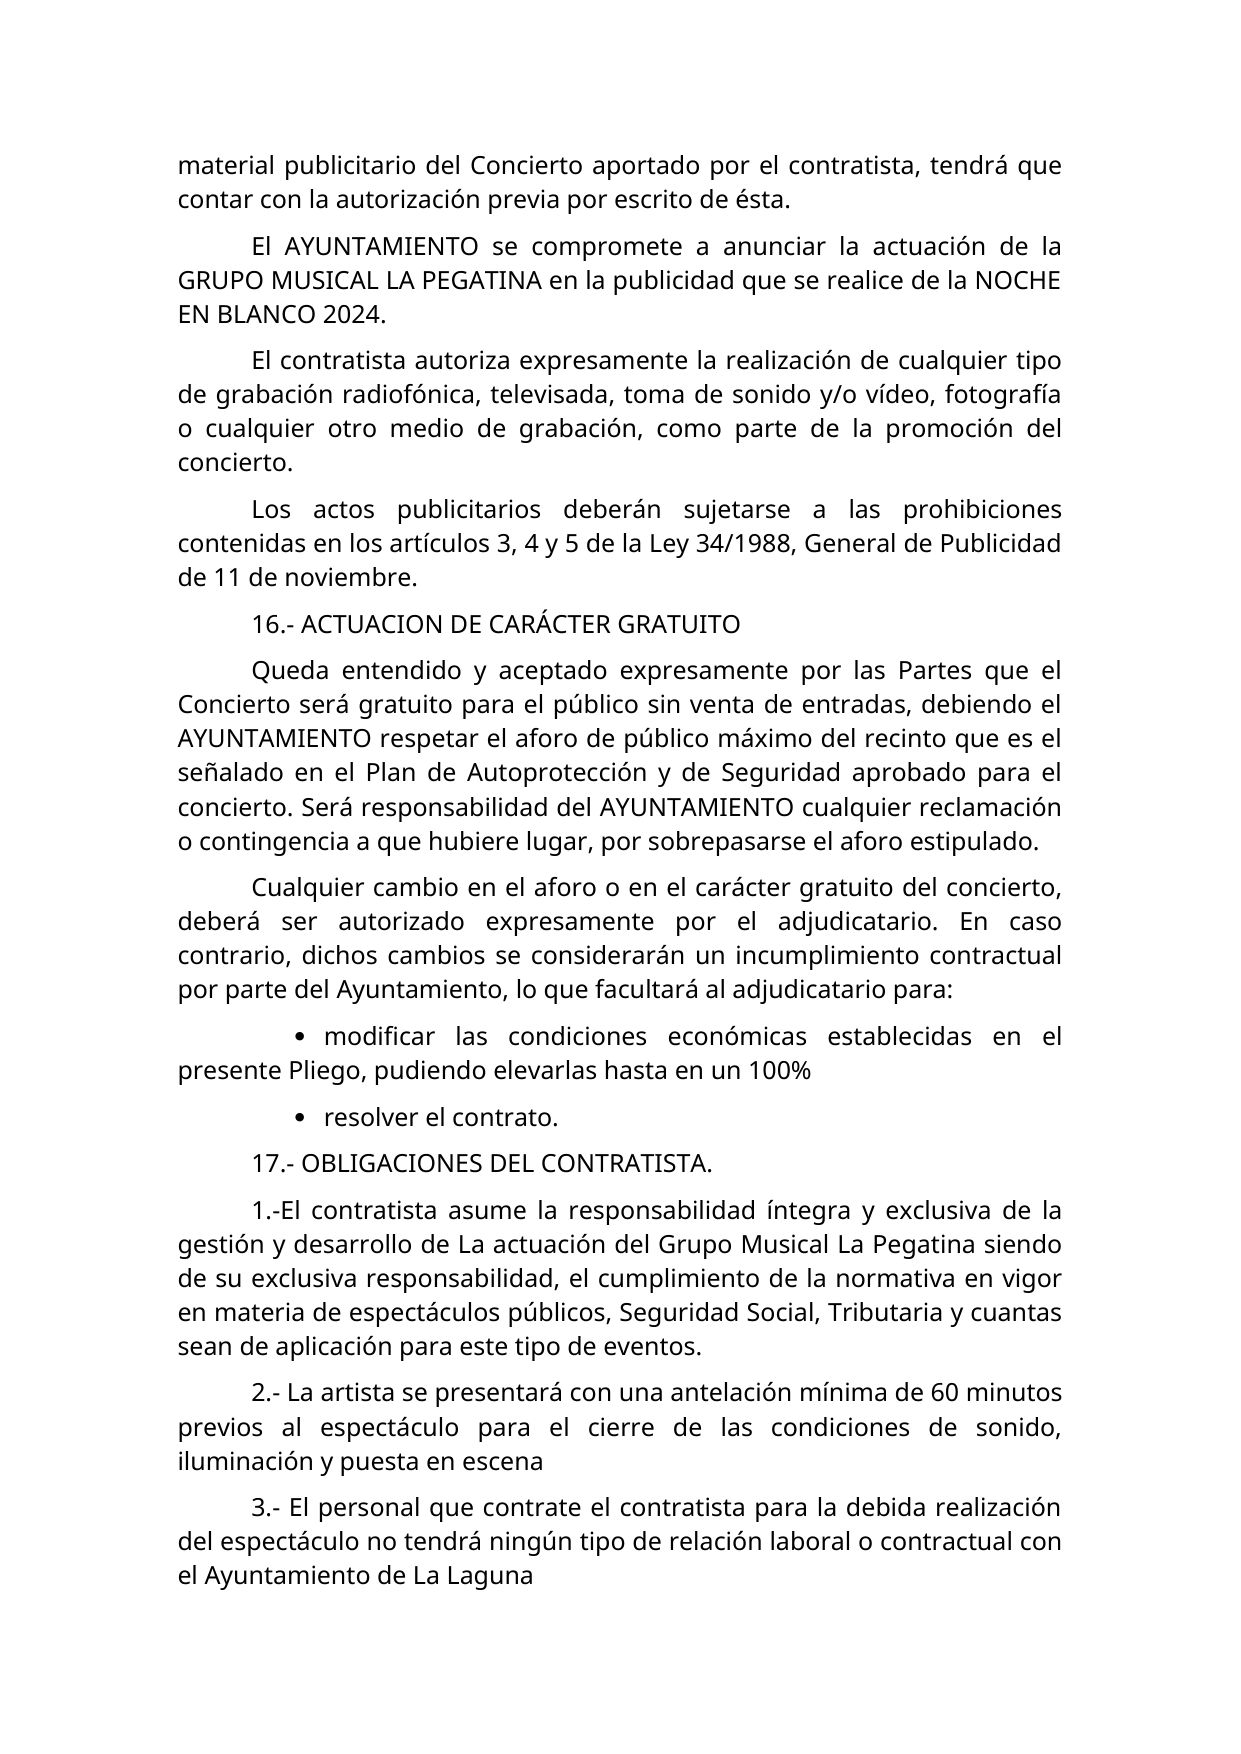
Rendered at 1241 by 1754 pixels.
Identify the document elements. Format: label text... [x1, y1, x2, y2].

list modificar las condiciones económicas establecidas en el presente Pliego, pudiendo elevarlas hasta en un 100% [177, 1018, 1063, 1087]
text 3.- El personal que contrate el contratista para la debida realización del espectáculo no tendrá ningún tipo de relación laboral o contractual con el Ayuntamiento de La Laguna [177, 1490, 1063, 1592]
text material publicitario del Concierto aportado por el contratista, tendrá que contar con la autorización previa por escrito de ésta. [177, 148, 1063, 216]
text El contratista autoriza expresamente la realización de cualquier tipo de grabación radiofónica, televisada, toma de sonido y/o vídeo, fotografía o cualquier otro medio de grabación, como parte de la promoción del concierto. [177, 343, 1063, 479]
text 16.- ACTUACION DE CARÁCTER GRATUITO [177, 606, 1063, 640]
text El AYUNTAMIENTO se compromete a anunciar la actuación de la GRUPO MUSICAL LA PEGATINA en la publicidad que se realice de la NOCHE EN BLANCO 2024. [177, 228, 1063, 330]
text 1.-El contratista asume la responsabilidad íntegra y exclusiva de la gestión y desarrollo de La actuación del Grupo Musical La Pegatina siendo de su exclusiva responsabilidad, el cumplimiento de la normativa en vigor en materia de espectáculos públicos, Seguridad Social, Tributaria y cuantas sean de aplicación para este tipo de eventos. [177, 1192, 1063, 1363]
text Cualquier cambio en el aforo o en el carácter gratuito del concierto, deberá ser autorizado expresamente por el adjudicatario. En caso contrario, dichos cambios se considerarán un incumplimiento contractual por parte del Ayuntamiento, lo que facultará al adjudicatario para: [177, 870, 1063, 1006]
text 17.- OBLIGACIONES DEL CONTRATISTA. [177, 1146, 1063, 1180]
text Los actos publicitarios deberán sujetarse a las prohibiciones contenidas en los artículos 3, 4 y 5 de la Ley 34/1988, General de Publicidad de 11 de noviembre. [177, 492, 1063, 594]
text Queda entendido y aceptado expresamente por las Partes que el Concierto será gratuito para el público sin venta de entradas, debiendo el AYUNTAMIENTO respetar el aforo de público máximo del recinto que es el señalado en el Plan de Autoprotección y de Seguridad aprobado para el concierto. Será responsabilidad del AYUNTAMIENTO cualquier reclamación o contingencia a que hubiere lugar, por sobrepasarse el aforo estipulado. [177, 653, 1063, 857]
list resolver el contrato. [177, 1099, 1063, 1133]
text 2.- La artista se presentará con una antelación mínima de 60 minutos previos al espectáculo para el cierre de las condiciones de sonido, iluminación y puesta en escena [177, 1375, 1063, 1477]
